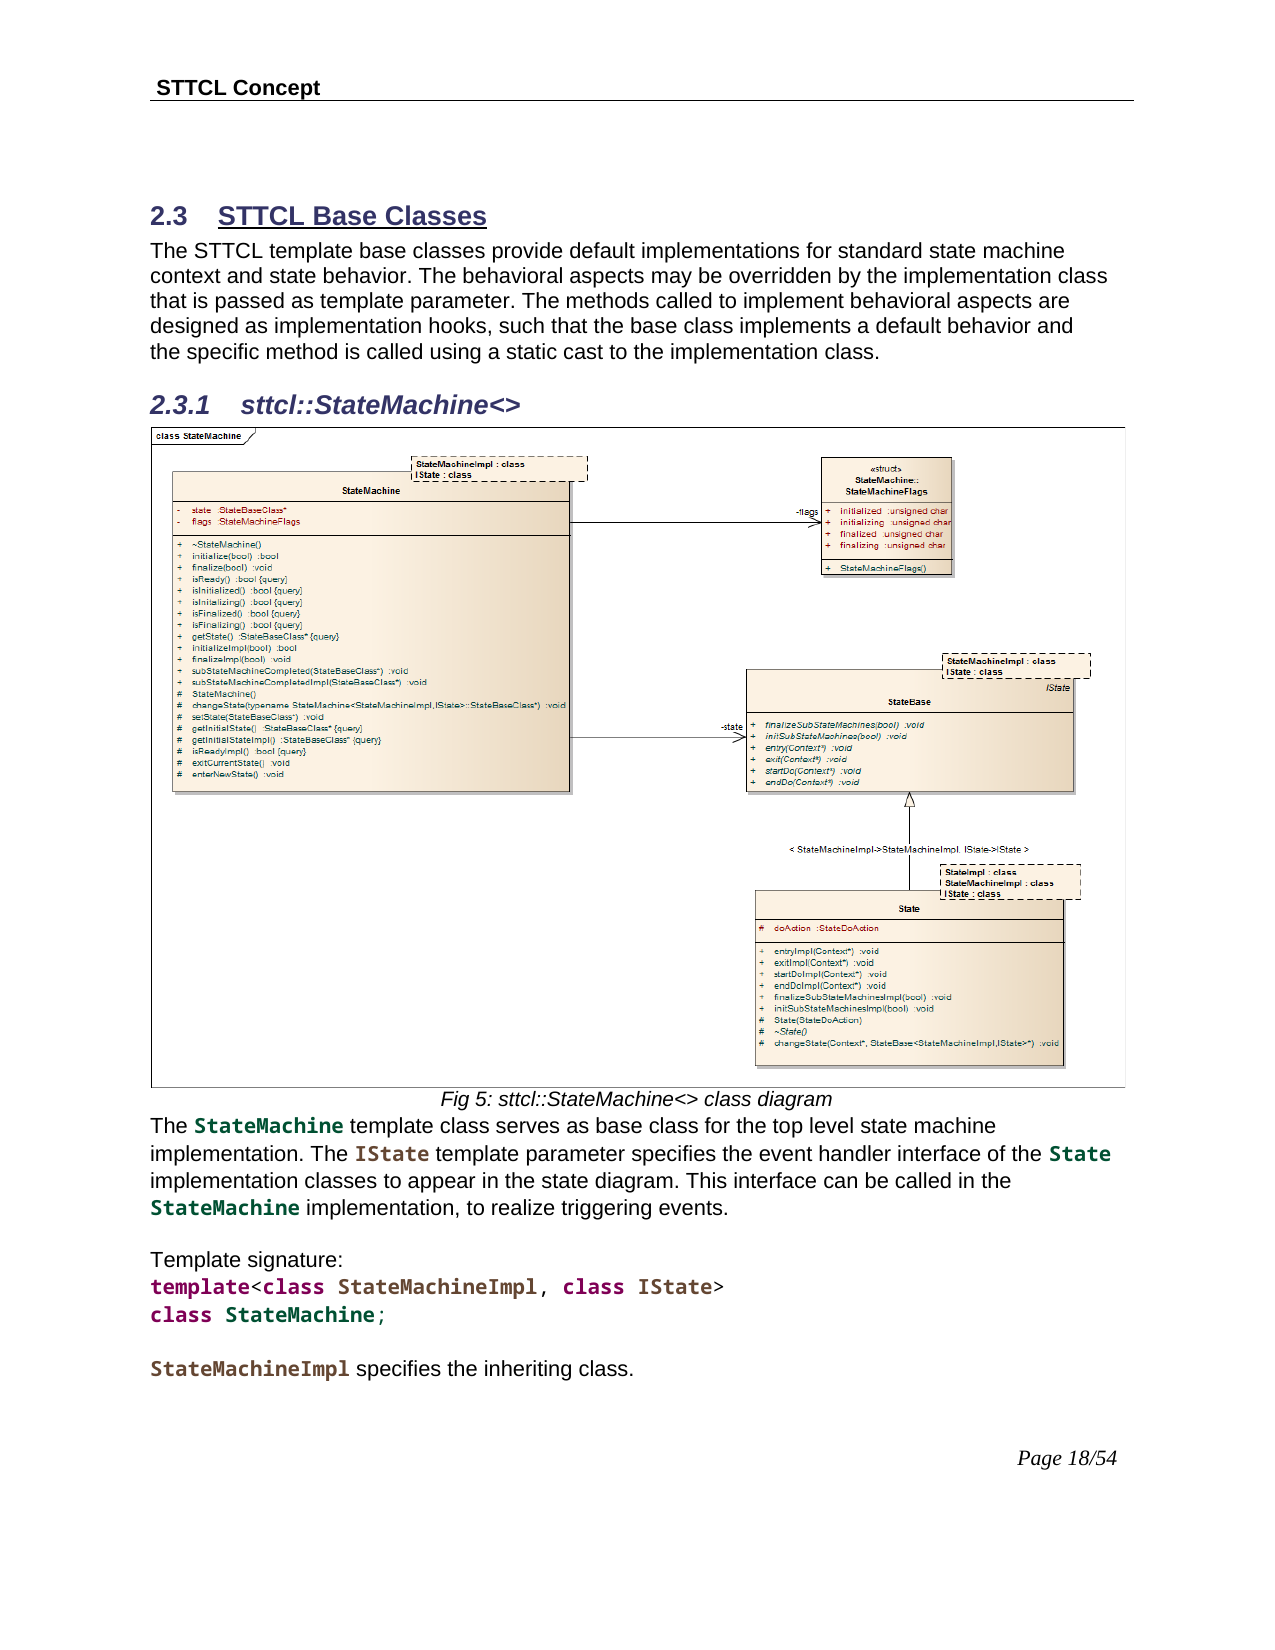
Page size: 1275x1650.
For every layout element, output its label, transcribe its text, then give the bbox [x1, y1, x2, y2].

text template<class StateMachineImpl, class IState> [150, 1272, 1125, 1301]
text Fig 5: sttcl::StateMachine<> class diagram [150, 1088, 1125, 1111]
text Template signature: [150, 1247, 1125, 1272]
text the specific method is called using a static cast to the implementation class. [150, 338, 1125, 364]
text class StateMachine; [150, 1301, 1125, 1329]
text The StateMachine template class serves as base class for the top level state machine implementation. The IState template parameter specifies the event handler interface of the State implementation classes to appear in the state diagram. This interface can be called in the StateMachine implementation, to realize triggering events. [150, 1111, 1125, 1222]
picture [150, 426, 1125, 1088]
subtitle sttcl::StateMachine<> [150, 389, 1125, 420]
subtitle STTCL Base Classes [150, 200, 1125, 231]
text The STTCL template base classes provide default implementations for standard state machine context and state behavior. The behavioral aspects may be overridden by the implementation class that is passed as template parameter. The methods called to implement behavioral aspects are designed as implementation hooks, such that the base class implements a default behavior and [150, 238, 1125, 338]
text StateMachineImpl specifies the inheriting class. [150, 1354, 1125, 1383]
